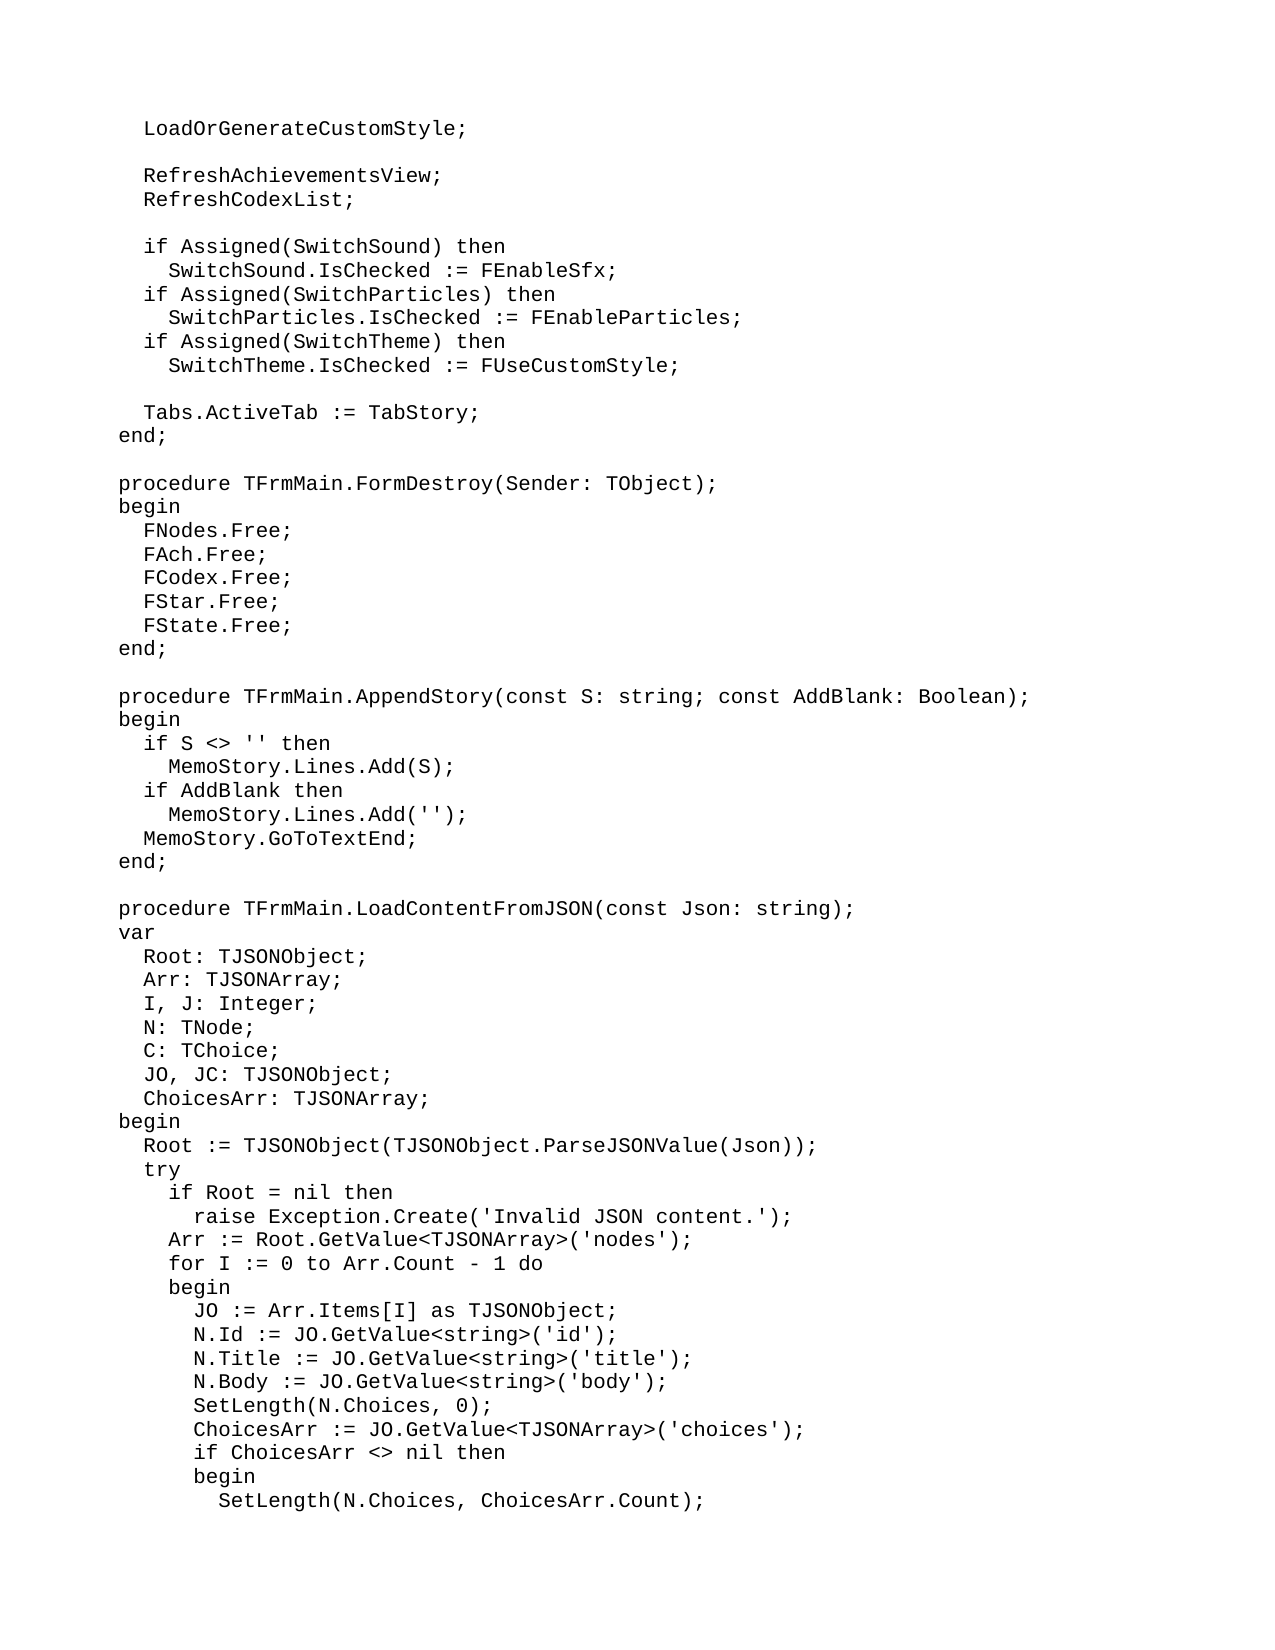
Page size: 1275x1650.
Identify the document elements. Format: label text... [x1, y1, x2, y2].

text begin [118, 709, 1157, 733]
text SetLength(N.Choices, 0); [118, 1395, 1157, 1419]
text N.Body := JO.GetValue<string>('body'); [118, 1371, 1157, 1395]
text try [118, 1158, 1157, 1182]
text ChoicesArr := JO.GetValue<TJSONArray>('choices'); [118, 1419, 1157, 1442]
text var [118, 922, 1157, 946]
text MemoStory.Lines.Add(''); [118, 804, 1157, 827]
text Root := TJSONObject(TJSONObject.ParseJSONValue(Json)); [118, 1135, 1157, 1158]
text begin [118, 1277, 1157, 1300]
text JO, JC: TJSONObject; [118, 1064, 1157, 1088]
text Arr := Root.GetValue<TJSONArray>('nodes'); [118, 1229, 1157, 1253]
text SwitchSound.IsChecked := FEnableSfx; [118, 260, 1157, 284]
text if Assigned(SwitchTheme) then [118, 331, 1157, 354]
text for I := 0 to Arr.Count - 1 do [118, 1253, 1157, 1277]
text if AddBlank then [118, 780, 1157, 804]
text begin [118, 496, 1157, 520]
text FStar.Free; [118, 591, 1157, 615]
text end; [118, 851, 1157, 875]
text N.Title := JO.GetValue<string>('title'); [118, 1348, 1157, 1371]
text if ChoicesArr <> nil then [118, 1442, 1157, 1466]
text MemoStory.GoToTextEnd; [118, 827, 1157, 851]
text I, J: Integer; [118, 993, 1157, 1017]
text FCodex.Free; [118, 567, 1157, 591]
text N.Id := JO.GetValue<string>('id'); [118, 1324, 1157, 1348]
text SwitchParticles.IsChecked := FEnableParticles; [118, 307, 1157, 331]
text RefreshAchievementsView; [118, 165, 1157, 189]
text procedure TFrmMain.AppendStory(const S: string; const AddBlank: Boolean); [118, 686, 1157, 709]
text Tabs.ActiveTab := TabStory; [118, 402, 1157, 426]
text begin [118, 1466, 1157, 1489]
text procedure TFrmMain.LoadContentFromJSON(const Json: string); [118, 898, 1157, 922]
text SetLength(N.Choices, ChoicesArr.Count); [118, 1489, 1157, 1513]
text end; [118, 638, 1157, 662]
text LoadOrGenerateCustomStyle; [118, 118, 1157, 142]
text C: TChoice; [118, 1040, 1157, 1064]
text MemoStory.Lines.Add(S); [118, 757, 1157, 780]
text Root: TJSONObject; [118, 946, 1157, 969]
text FAch.Free; [118, 544, 1157, 567]
text if Assigned(SwitchParticles) then [118, 284, 1157, 307]
text FNodes.Free; [118, 520, 1157, 544]
text if Root = nil then [118, 1182, 1157, 1206]
text SwitchTheme.IsChecked := FUseCustomStyle; [118, 354, 1157, 378]
text RefreshCodexList; [118, 189, 1157, 213]
text if S <> '' then [118, 733, 1157, 757]
text Arr: TJSONArray; [118, 969, 1157, 993]
text JO := Arr.Items[I] as TJSONObject; [118, 1300, 1157, 1324]
text procedure TFrmMain.FormDestroy(Sender: TObject); [118, 473, 1157, 496]
text N: TNode; [118, 1017, 1157, 1040]
text if Assigned(SwitchSound) then [118, 236, 1157, 260]
text FState.Free; [118, 615, 1157, 638]
text begin [118, 1111, 1157, 1135]
text end; [118, 426, 1157, 449]
text ChoicesArr: TJSONArray; [118, 1088, 1157, 1111]
text raise Exception.Create('Invalid JSON content.'); [118, 1206, 1157, 1229]
